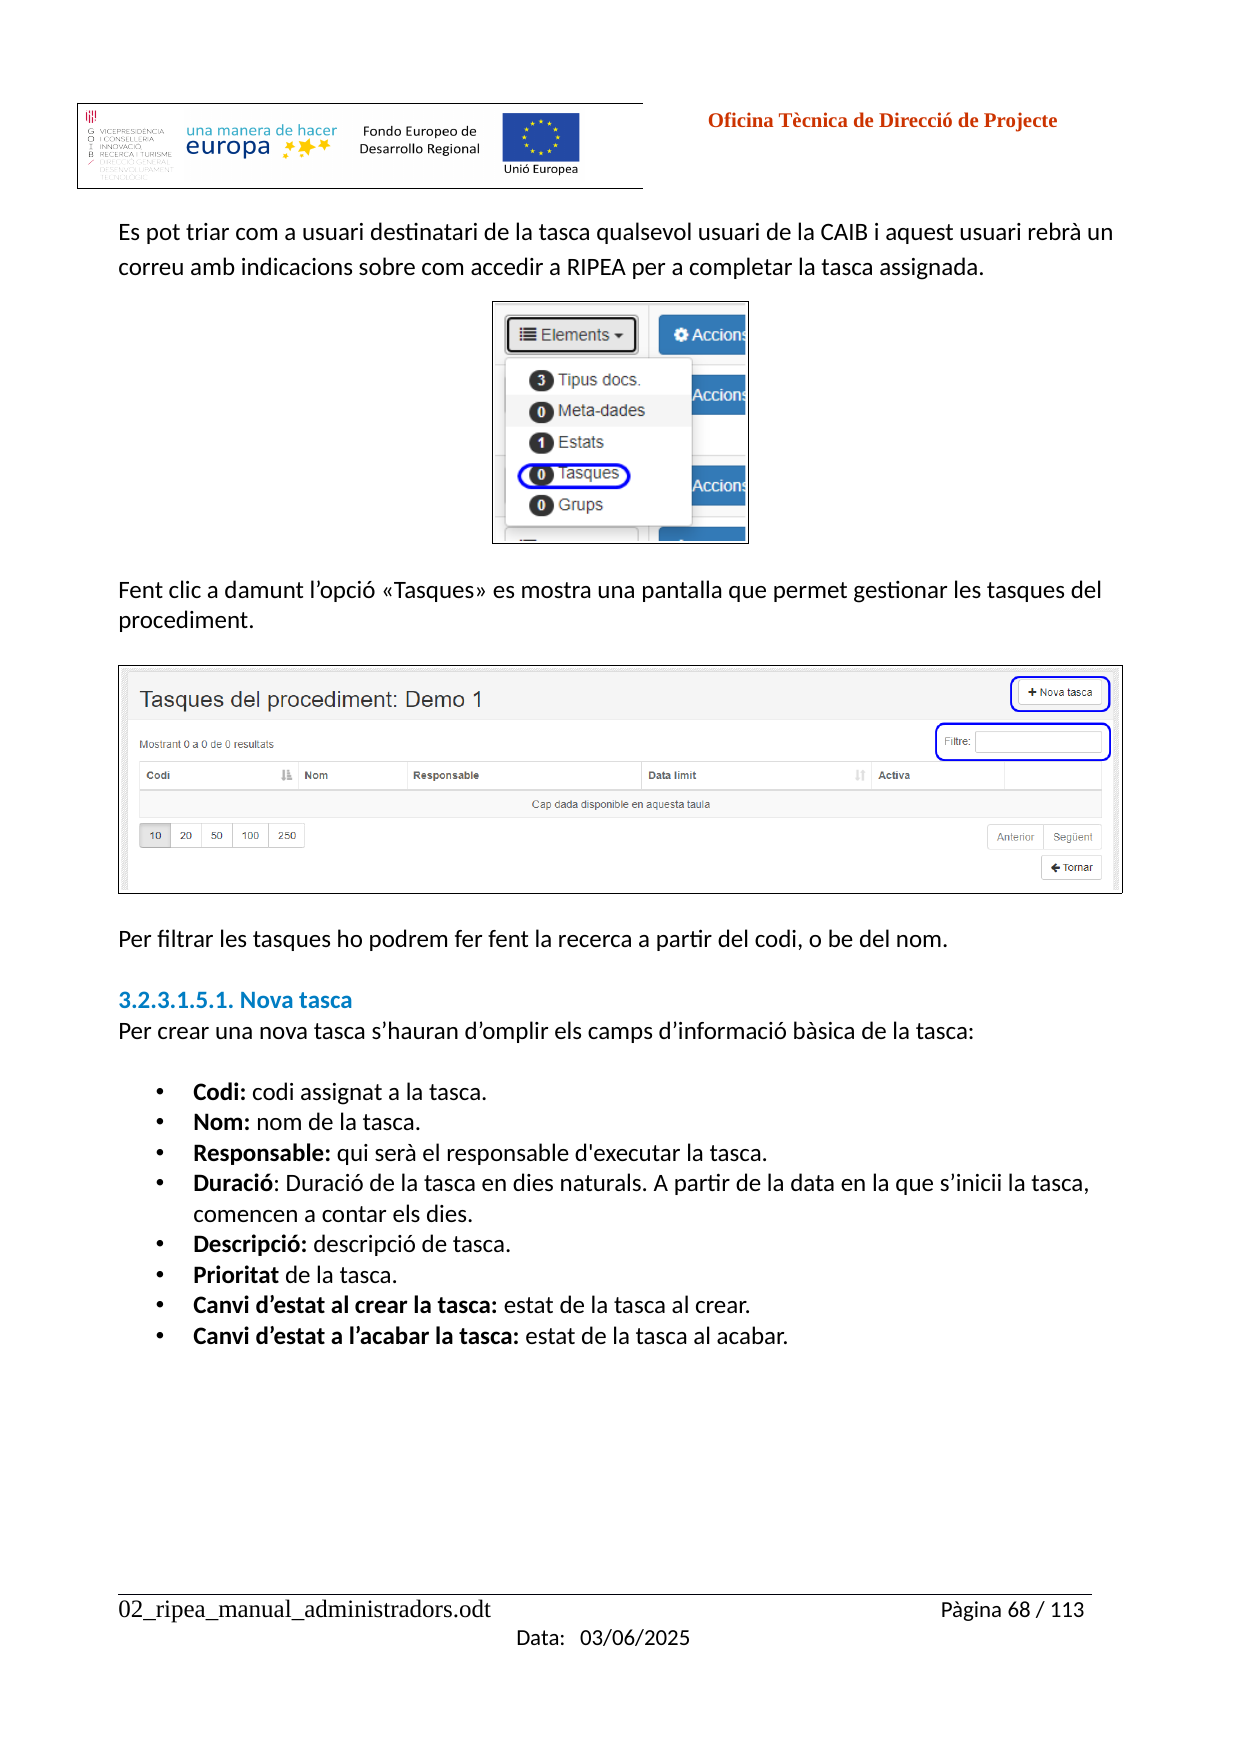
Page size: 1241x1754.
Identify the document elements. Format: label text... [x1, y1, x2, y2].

text Fent clic a damunt l’opció «Tasques» es mostra una pantalla que permet gestionar les tasques del procediment. [118, 574, 1122, 635]
text Per filtrar les tasques ho podrem fer fent la recerca a partir del codi, o be del nom. [118, 923, 1122, 954]
picture [82, 108, 178, 182]
list Canvi d’estat a l’acabar la tasca: estat de la tasca al acabar. [156, 1320, 1122, 1351]
list Prioritat de la tasca. [156, 1259, 1122, 1289]
list Descripció: descripció de tasca. [156, 1228, 1122, 1259]
text Per crear una nova tasca s’hauran d’omplir els camps d’informació bàsica de la tasca: [118, 1015, 1122, 1045]
text Es pot triar com a usuari destinatari de la tasca qualsevol usuari de la CAIB i aquest usuari rebrà un correu amb indicacions sobre com accedir a RIPEA per a completar la tasca assignada. [118, 216, 1122, 282]
picture [184, 108, 585, 182]
list Codi: codi assignat a la tasca. [156, 1076, 1122, 1106]
picture [494, 303, 746, 541]
subtitle 3.2.3.1.5.1. Nova tasca [118, 984, 1122, 1015]
list Duració: Duració de la tasca en dies naturals. A partir de la data en la que s’inicii la tasca, comencen a contar els dies. [156, 1167, 1122, 1228]
list Canvi d’estat al crear la tasca: estat de la tasca al crear. [156, 1289, 1122, 1320]
list Responsable: qui serà el responsable d'executar la tasca. [156, 1137, 1122, 1167]
picture [121, 668, 1119, 890]
list Nom: nom de la tasca. [156, 1106, 1122, 1137]
